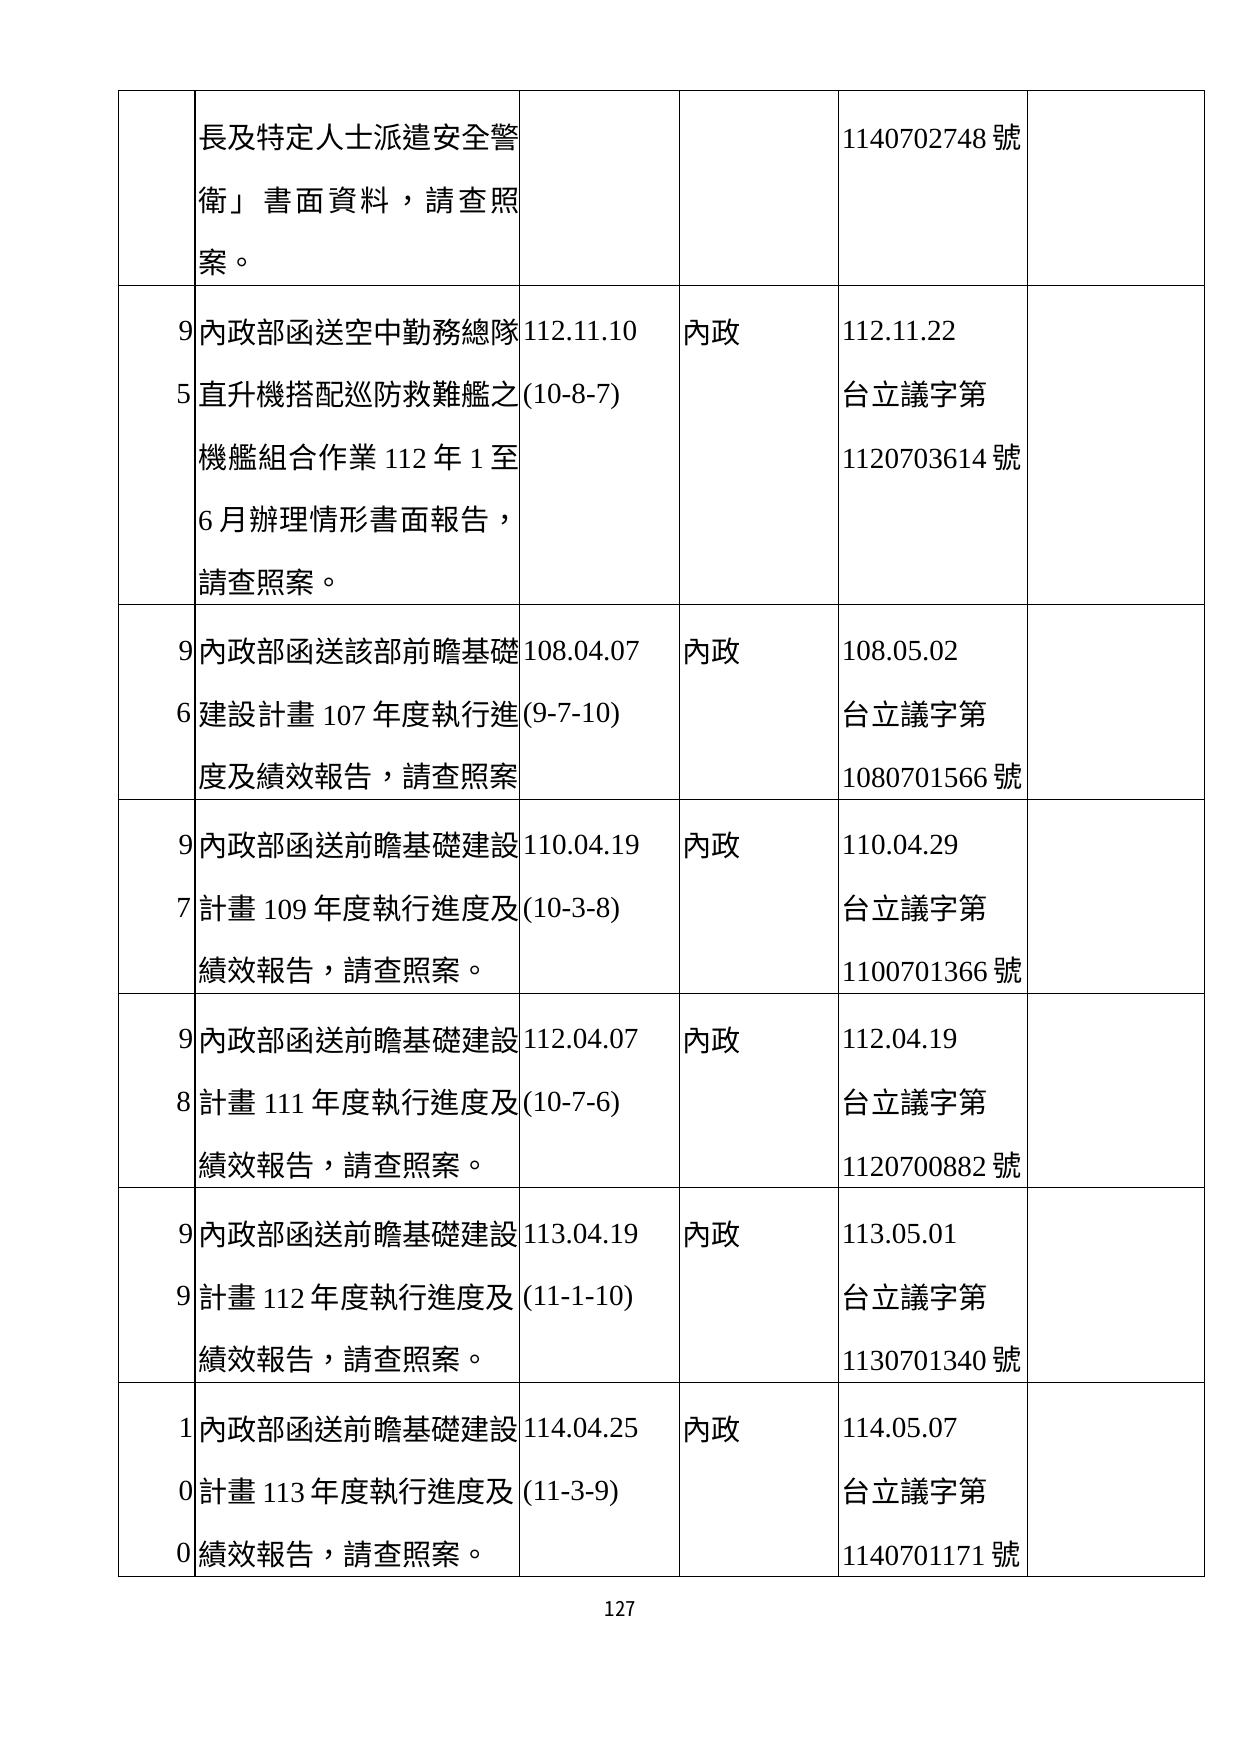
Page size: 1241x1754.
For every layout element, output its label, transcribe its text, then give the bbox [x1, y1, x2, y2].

table_cell 內政部函送前瞻基礎建設計畫109年度執行進度及績效報告，請查照案。 [196, 800, 519, 993]
table_cell [1028, 91, 1204, 285]
table_cell [119, 994, 194, 1187]
table_cell [520, 91, 679, 285]
table_cell [119, 91, 194, 285]
table_cell [119, 1383, 194, 1576]
table_cell [119, 800, 194, 993]
table_cell 內政部函送空中勤務總隊直升機搭配巡防救難艦之機艦組合作業112年1至6月辦理情形書面報告，請查照案。 [196, 286, 519, 604]
table_cell 112.11.10 (10-8-7) [520, 286, 679, 604]
table_cell 內政 [680, 994, 838, 1187]
table_cell [680, 91, 838, 285]
table_cell 113.04.19 (11-1-10) [520, 1188, 679, 1382]
table_cell 112.04.19 台立議字第1120700882號 [839, 994, 1027, 1187]
table_cell 內政 [680, 1188, 838, 1382]
table_cell 內政 [680, 800, 838, 993]
table_cell 1140702748號 [839, 91, 1027, 285]
table_cell [119, 605, 194, 798]
table_cell [119, 1188, 194, 1382]
table_cell 110.04.19 (10-3-8) [520, 800, 679, 993]
table_cell 內政部函送前瞻基礎建設計畫113年度執行進度及績效報告，請查照案。 [196, 1383, 519, 1576]
table_cell [1028, 800, 1204, 993]
table_cell 內政部函送該部前瞻基礎建設計畫107年度執行進度及績效報告，請查照案 [196, 605, 519, 798]
table_cell [1028, 286, 1204, 604]
table_cell [1028, 605, 1204, 798]
table_cell 內政部函送前瞻基礎建設計畫112年度執行進度及績效報告，請查照案。 [196, 1188, 519, 1382]
table_cell [119, 286, 194, 604]
table_cell 內政 [680, 605, 838, 798]
table_cell 長及特定人士派遣安全警衛」書面資料，請查照案。 [196, 91, 519, 285]
table_cell 108.04.07 (9-7-10) [520, 605, 679, 798]
table_cell [1028, 1188, 1204, 1382]
table_cell 內政部函送前瞻基礎建設計畫111年度執行進度及績效報告，請查照案。 [196, 994, 519, 1187]
table_cell [1028, 994, 1204, 1187]
table_cell 112.11.22 台立議字第1120703614號 [839, 286, 1027, 604]
table_cell 114.04.25 (11-3-9) [520, 1383, 679, 1576]
table_cell 內政 [680, 1383, 838, 1576]
table_cell 114.05.07 台立議字第1140701171號 [839, 1383, 1027, 1576]
table_cell 112.04.07 (10-7-6) [520, 994, 679, 1187]
table_cell 113.05.01 台立議字第1130701340號 [839, 1188, 1027, 1382]
table_cell 110.04.29 台立議字第1100701366號 [839, 800, 1027, 993]
table_cell 108.05.02 台立議字第1080701566號 [839, 605, 1027, 798]
table_cell [1028, 1383, 1204, 1576]
table_cell 內政 [680, 286, 838, 604]
